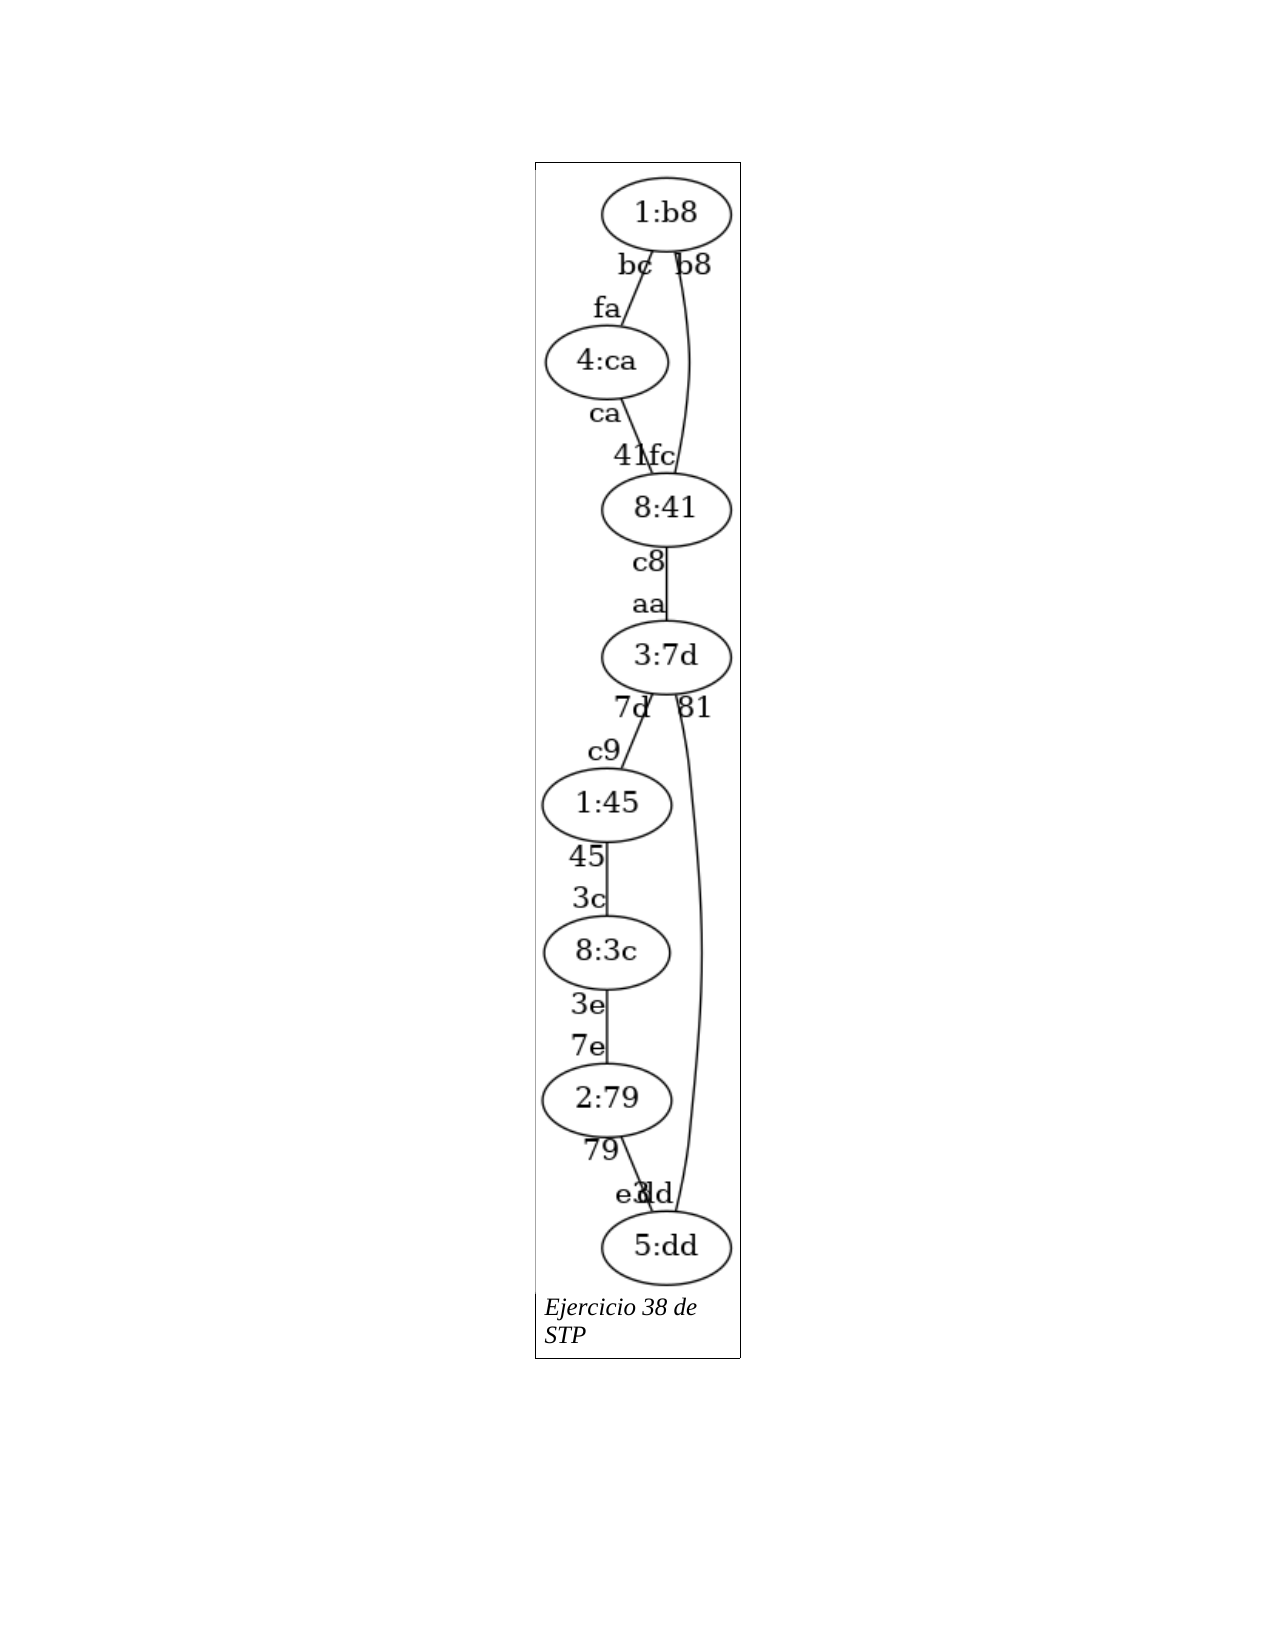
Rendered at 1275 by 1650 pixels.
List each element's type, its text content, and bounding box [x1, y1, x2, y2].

picture [535, 170, 740, 1294]
text Ejercicio 38 de STP [544, 1294, 731, 1349]
